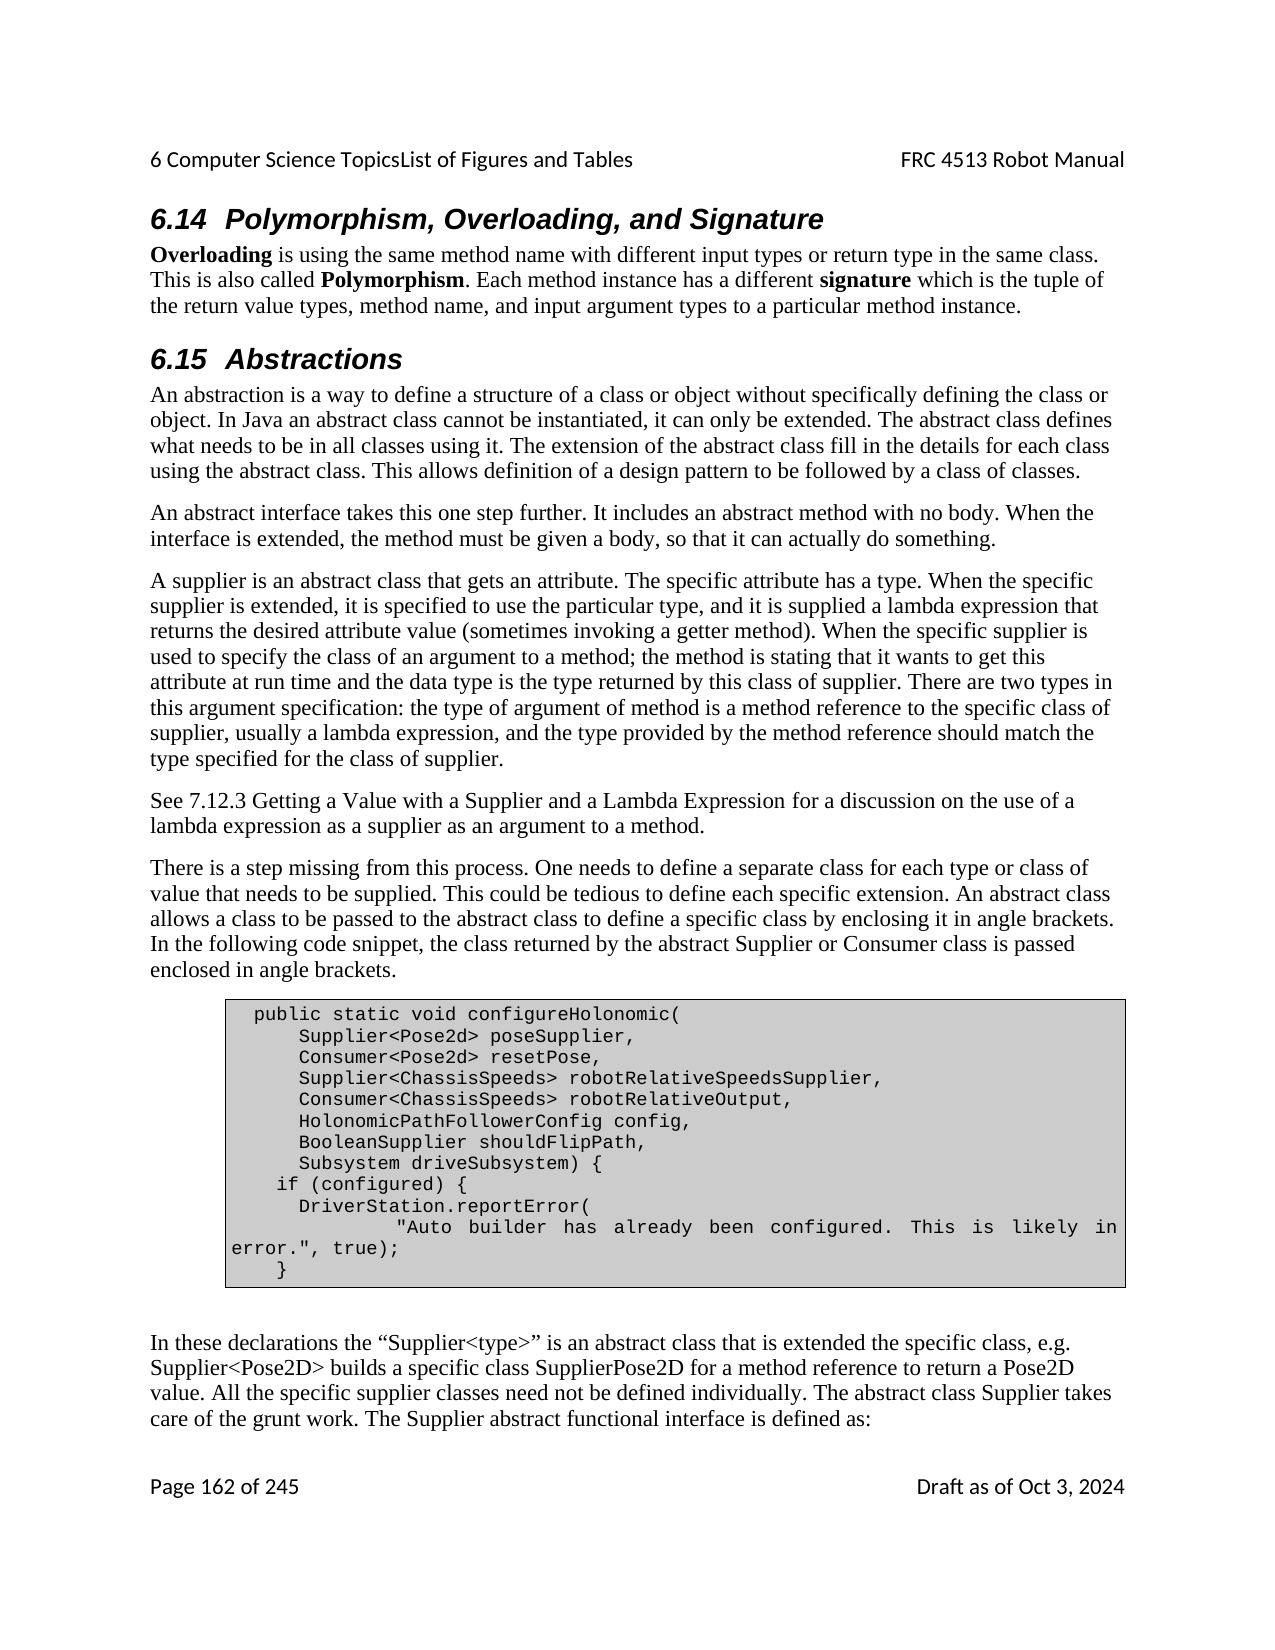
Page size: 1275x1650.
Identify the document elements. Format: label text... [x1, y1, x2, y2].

text BooleanSupplier shouldFlipPath, [226, 1126, 1125, 1148]
text public static void configureHolonomic( [226, 1000, 1125, 1020]
text Supplier<Pose2d> poseSupplier, [226, 1020, 1125, 1041]
text DriverStation.reportError( [226, 1190, 1125, 1211]
text An abstract interface takes this one step further. It includes an abstract method with no body. When the interface is extended, the method must be given a body, so that it can actually do something. [150, 500, 1125, 551]
text Subsystem driveSubsystem) { [226, 1148, 1125, 1169]
text In these declarations the “Supplier<type>” is an abstract class that is extended the specific class, e.g. Supplier<Pose2D> builds a specific class SupplierPose2D for a method reference to return a Pose2D value. All the specific supplier classes need not be defined individually. The abstract class Supplier takes care of the grunt work. The Supplier abstract functional interface is defined as: [150, 1329, 1125, 1431]
text Consumer<ChassisSpeeds> robotRelativeOutput, [226, 1084, 1125, 1105]
text An abstraction is a way to define a structure of a class or object without specifically defining the class or object. In Java an abstract class cannot be instantiated, it can only be extended. The abstract class defines what needs to be in all classes using it. The extension of the abstract class fill in the details for each class using the abstract class. This allows definition of a design pattern to be followed by a class of classes. [150, 382, 1125, 483]
subtitle Polymorphism, Overloading, and Signature [150, 203, 1125, 236]
text A supplier is an abstract class that gets an attribute. The specific attribute has a type. When the specific supplier is extended, it is specified to use the particular type, and it is supplied a lambda expression that returns the desired attribute value (sometimes invoking a getter method). When the specific supplier is used to specify the class of an argument to a method; the method is stating that it wants to get this attribute at run time and the data type is the type returned by this class of supplier. There are two types in this argument specification: the type of argument of method is a method reference to the specific class of supplier, usually a lambda expression, and the type provided by the method reference should match the type specified for the class of supplier. [150, 568, 1125, 771]
text } [226, 1254, 1125, 1287]
text Overloading is using the same method name with different input types or return type in the same class. This is also called Polymorphism. Each method instance has a different signature which is the tuple of the return value types, method name, and input argument types to a particular method instance. [150, 242, 1125, 318]
text Consumer<Pose2d> resetPose, [226, 1041, 1125, 1063]
subtitle Abstractions [150, 343, 1125, 376]
text See 7.12.3 Getting a Value with a Supplier and a Lambda Expression for a discussion on the use of a lambda expression as a supplier as an argument to a method. [150, 788, 1125, 838]
text There is a step missing from this process. One needs to define a separate class for each type or class of value that needs to be supplied. This could be tedious to define each specific extension. An abstract class allows a class to be passed to the abstract class to define a specific class by enclosing it in angle brackets. In the following code snippet, the class returned by the abstract Supplier or Consumer class is passed enclosed in angle brackets. [150, 855, 1125, 982]
text if (configured) { [226, 1169, 1125, 1190]
text Supplier<ChassisSpeeds> robotRelativeSpeedsSupplier, [226, 1063, 1125, 1084]
text "Auto builder has already been configured. This is likely in error.", true); [226, 1211, 1125, 1254]
text HolonomicPathFollowerConfig config, [226, 1105, 1125, 1126]
